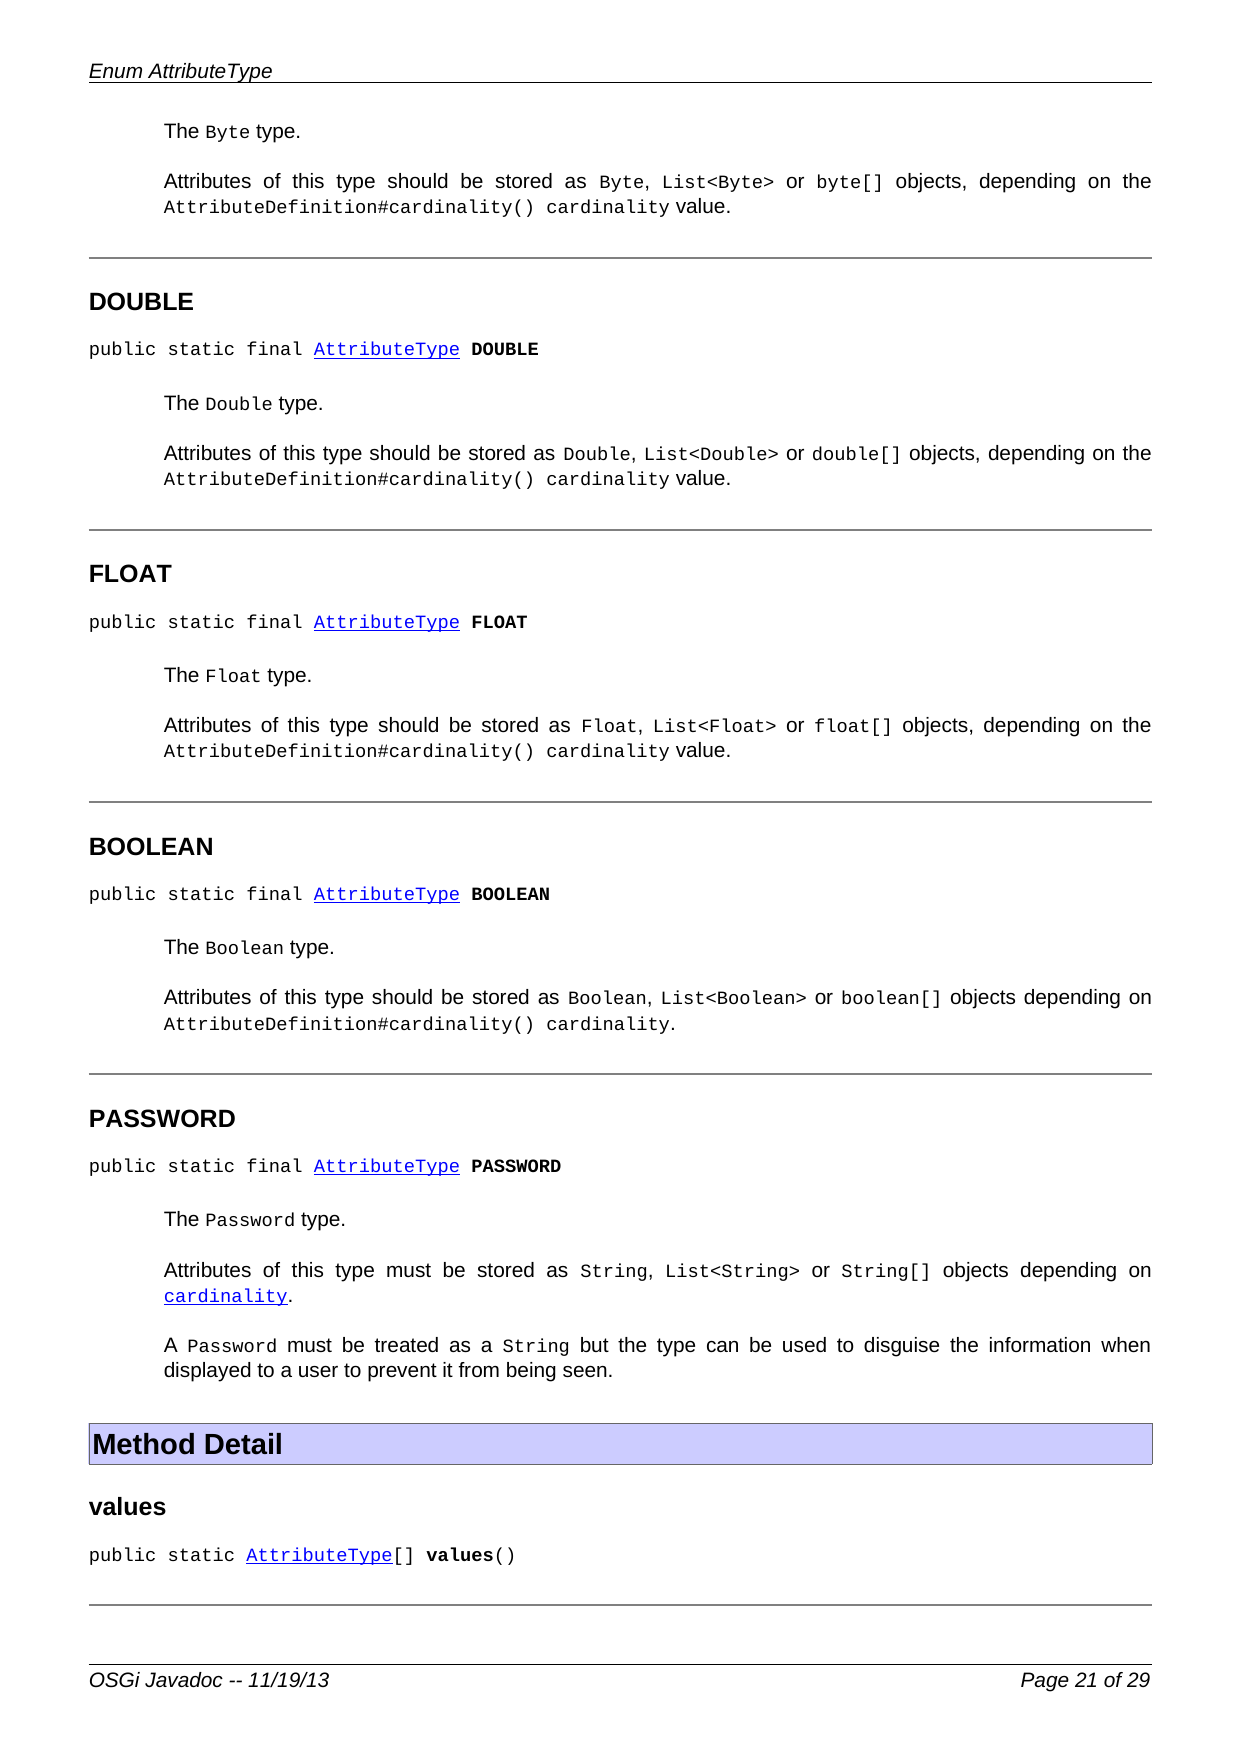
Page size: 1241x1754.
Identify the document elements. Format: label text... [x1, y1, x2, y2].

text The Float type. [163, 663, 1152, 688]
text public static final AttributeType DOUBLE [88, 340, 1152, 361]
text Attributes of this type should be stored as Boolean, List<Boolean> or boolean[] objects depending on AttributeDefinition#cardinality() cardinality. [163, 985, 1152, 1036]
text The Byte type. [163, 118, 1152, 144]
text Attributes of this type must be stored as String, List<String> or String[] objects depending on cardinality. [163, 1257, 1152, 1308]
text The Boolean type. [163, 935, 1152, 960]
text Attributes of this type should be stored as Byte, List<Byte> or byte[] objects, depending on the AttributeDefinition#cardinality() cardinality value. [163, 169, 1152, 219]
text Attributes of this type should be stored as Double, List<Double> or double[] objects, depending on the AttributeDefinition#cardinality() cardinality value. [163, 441, 1152, 491]
text The Double type. [163, 391, 1152, 416]
subtitle values [88, 1492, 1152, 1521]
text Attributes of this type should be stored as Float, List<Float> or float[] objects, depending on the AttributeDefinition#cardinality() cardinality value. [163, 713, 1152, 763]
subtitle Method Detail [90, 1424, 1152, 1464]
text A Password must be treated as a String but the type can be used to disguise the information when displayed to a user to prevent it from being seen. [163, 1333, 1152, 1382]
subtitle BOOLEAN [88, 832, 1152, 860]
text The Password type. [163, 1207, 1152, 1232]
subtitle FLOAT [88, 559, 1152, 588]
text public static final AttributeType FLOAT [88, 612, 1152, 634]
subtitle PASSWORD [88, 1104, 1152, 1133]
subtitle DOUBLE [88, 287, 1152, 316]
text public static final AttributeType PASSWORD [88, 1157, 1152, 1178]
text public static final AttributeType BOOLEAN [88, 884, 1152, 906]
text public static AttributeType[] values() [88, 1545, 1152, 1567]
